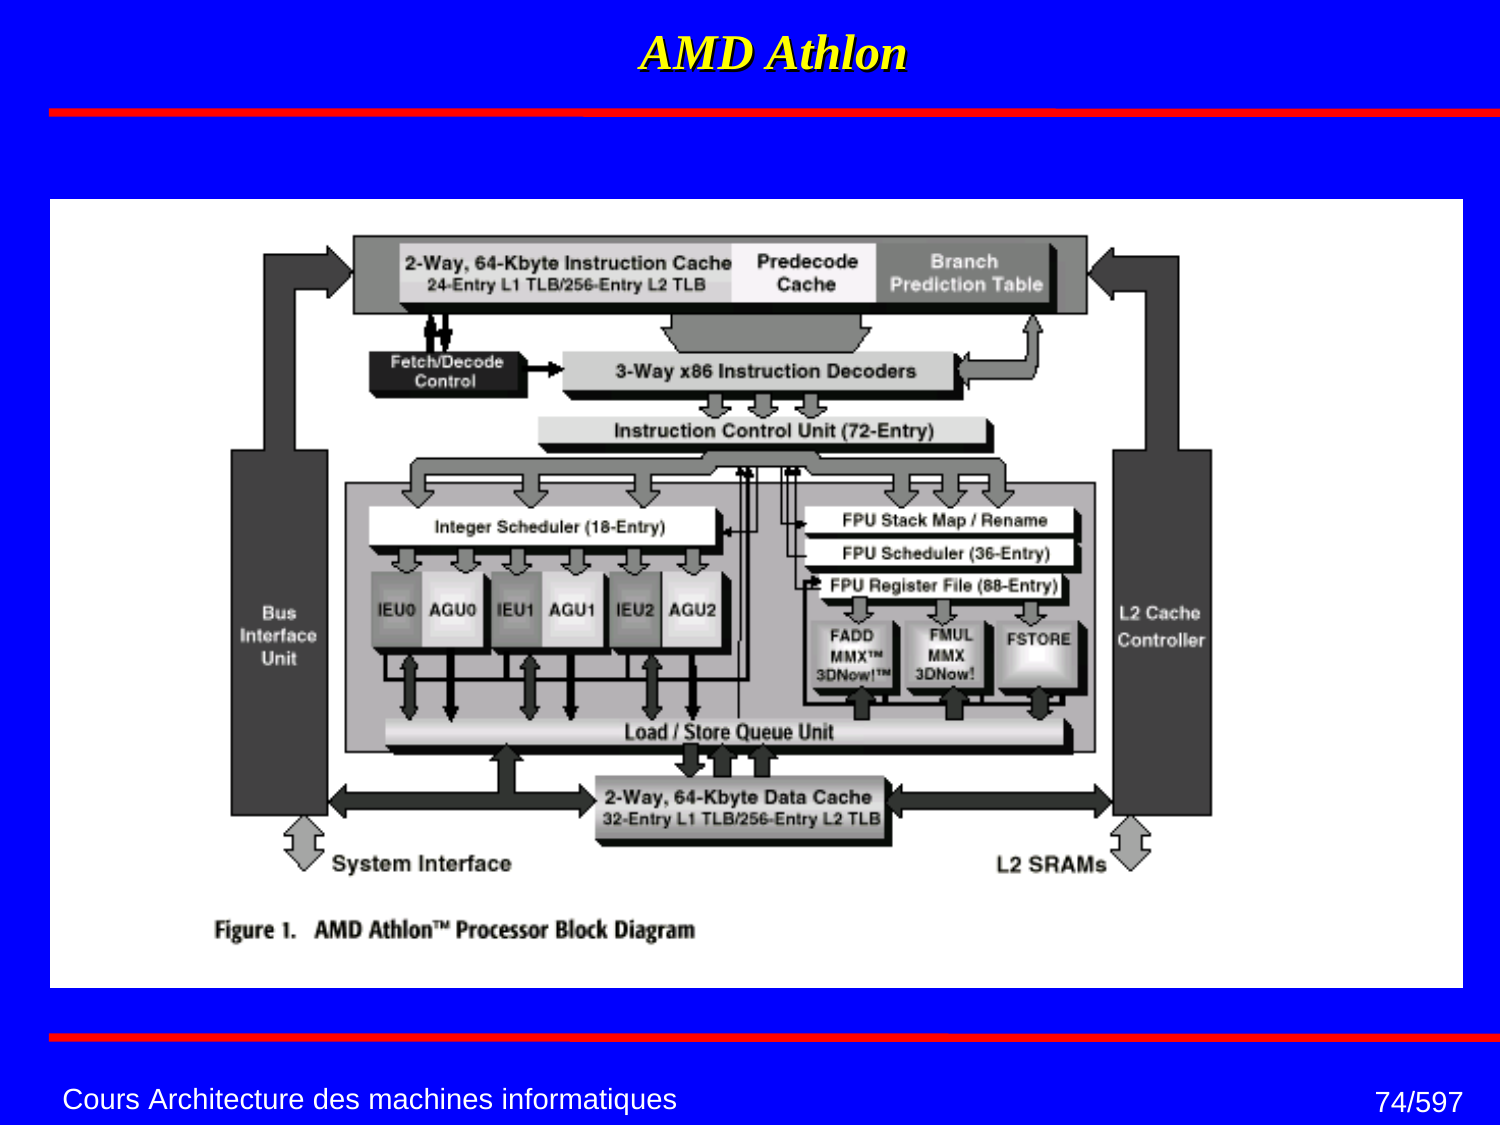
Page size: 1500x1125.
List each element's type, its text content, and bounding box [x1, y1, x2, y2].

picture [50, 199, 1463, 988]
title AMD Athlon [141, 15, 1406, 88]
